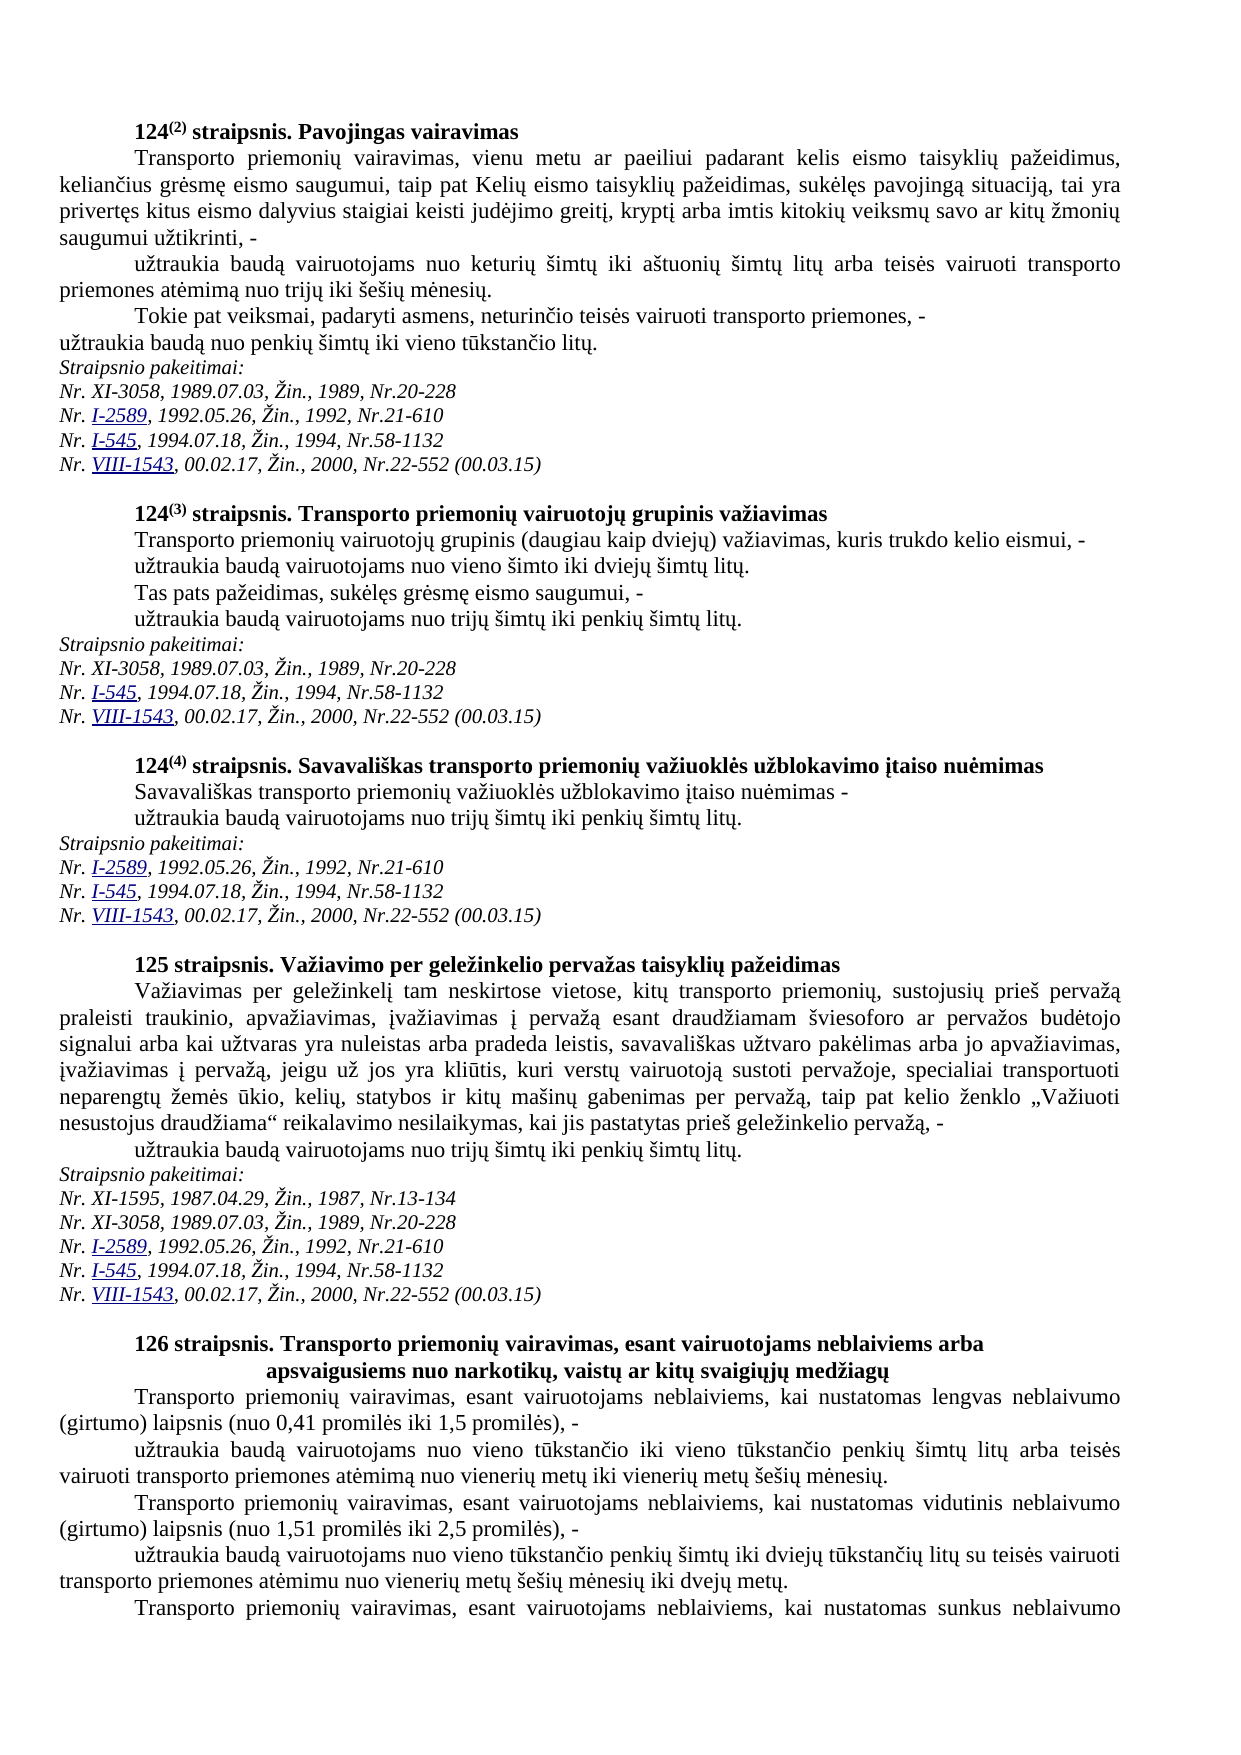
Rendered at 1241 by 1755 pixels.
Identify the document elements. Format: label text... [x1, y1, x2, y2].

text 124(4) straipsnis. Savavališkas transporto priemonių važiuoklės užblokavimo įtaiso nuėmimas [134, 752, 1122, 778]
text užtraukia baudą vairuotojams nuo vieno tūkstančio iki vieno tūkstančio penkių šimtų litų arba teisės vairuoti transporto priemones atėmimą nuo vienerių metų iki vienerių metų šešių mėnesių. [59, 1436, 1122, 1488]
text Straipsnio pakeitimai: [59, 831, 1122, 855]
text Straipsnio pakeitimai: [59, 631, 1122, 656]
text Transporto priemonių vairavimas, vienu metu ar paeiliui padarant kelis eismo taisyklių pažeidimus, keliančius grėsmę eismo saugumui, taip pat Kelių eismo taisyklių pažeidimas, sukėlęs pavojingą situaciją, tai yra privertęs kitus eismo dalyvius staigiai keisti judėjimo greitį, kryptį arba imtis kitokių veiksmų savo ar kitų žmonių saugumui užtikrinti, - [59, 144, 1122, 250]
text 126 straipsnis. Transporto priemonių vairavimas, esant vairuotojams neblaiviems arba [134, 1330, 1122, 1357]
text Straipsnio pakeitimai: [59, 1162, 1122, 1186]
text Transporto priemonių vairavimas, esant vairuotojams neblaiviems, kai nustatomas lengvas neblaivumo (girtumo) laipsnis (nuo 0,41 promilės iki 1,5 promilės), - [59, 1383, 1122, 1436]
text užtraukia baudą nuo penkių šimtų iki vieno tūkstančio litų. [59, 329, 1122, 355]
text užtraukia baudą vairuotojams nuo trijų šimtų iki penkių šimtų litų. [59, 605, 1122, 631]
text užtraukia baudą vairuotojams nuo trijų šimtų iki penkių šimtų litų. [59, 1136, 1122, 1162]
text Nr. I-545, 1994.07.18, Žin., 1994, Nr.58-1132 [59, 1258, 1122, 1282]
text Nr. I-2589, 1992.05.26, Žin., 1992, Nr.21-610 [59, 1234, 1122, 1258]
text 125 straipsnis. Važiavimo per geležinkelio pervažas taisyklių pažeidimas [59, 951, 1122, 977]
text Nr. XI-3058, 1989.07.03, Žin., 1989, Nr.20-228 [59, 379, 1122, 403]
text Nr. XI-3058, 1989.07.03, Žin., 1989, Nr.20-228 [59, 656, 1122, 679]
text Nr. VIII-1543, 00.02.17, Žin., 2000, Nr.22-552 (00.03.15) [59, 903, 1122, 927]
text Transporto priemonių vairuotojų grupinis (daugiau kaip dviejų) važiavimas, kuris trukdo kelio eismui, - [59, 526, 1122, 552]
text užtraukia baudą vairuotojams nuo keturių šimtų iki aštuonių šimtų litų arba teisės vairuoti transporto priemones atėmimą nuo trijų iki šešių mėnesių. [59, 250, 1122, 303]
text užtraukia baudą vairuotojams nuo trijų šimtų iki penkių šimtų litų. [59, 804, 1122, 831]
text Nr. I-545, 1994.07.18, Žin., 1994, Nr.58-1132 [59, 427, 1122, 452]
text 124(2) straipsnis. Pavojingas vairavimas [59, 118, 1122, 144]
text Nr. VIII-1543, 00.02.17, Žin., 2000, Nr.22-552 (00.03.15) [59, 1282, 1122, 1306]
text Transporto priemonių vairavimas, esant vairuotojams neblaiviems, kai nustatomas vidutinis neblaivumo (girtumo) laipsnis (nuo 1,51 promilės iki 2,5 promilės), - [59, 1488, 1122, 1541]
text Transporto priemonių vairavimas, esant vairuotojams neblaiviems, kai nustatomas sunkus neblaivumo [59, 1594, 1122, 1620]
text Važiavimas per geležinkelį tam neskirtose vietose, kitų transporto priemonių, sustojusių prieš pervažą praleisti traukinio, apvažiavimas, įvažiavimas į pervažą esant draudžiamam šviesoforo ar pervažos budėtojo signalui arba kai užtvaras yra nuleistas arba pradeda leistis, savavališkas užtvaro pakėlimas arba jo apvažiavimas, įvažiavimas į pervažą, jeigu už jos yra kliūtis, kuri verstų vairuotoją sustoti pervažoje, specialiai transportuoti neparengtų žemės ūkio, kelių, statybos ir kitų mašinų gabenimas per pervažą, taip pat kelio ženklo „Važiuoti nesustojus draudžiama“ reikalavimo nesilaikymas, kai jis pastatytas prieš geležinkelio pervažą, - [59, 977, 1122, 1136]
text Nr. I-2589, 1992.05.26, Žin., 1992, Nr.21-610 [59, 855, 1122, 879]
text Nr. I-545, 1994.07.18, Žin., 1994, Nr.58-1132 [59, 879, 1122, 903]
text Nr. I-2589, 1992.05.26, Žin., 1992, Nr.21-610 [59, 403, 1122, 427]
text 124(3) straipsnis. Transporto priemonių vairuotojų grupinis važiavimas [59, 500, 1122, 526]
text užtraukia baudą vairuotojams nuo vieno tūkstančio penkių šimtų iki dviejų tūkstančių litų su teisės vairuoti transporto priemones atėmimu nuo vienerių metų šešių mėnesių iki dvejų metų. [59, 1541, 1122, 1594]
text užtraukia baudą vairuotojams nuo vieno šimto iki dviejų šimtų litų. [59, 552, 1122, 579]
text Nr. VIII-1543, 00.02.17, Žin., 2000, Nr.22-552 (00.03.15) [59, 452, 1122, 476]
text Nr. XI-1595, 1987.04.29, Žin., 1987, Nr.13-134 [59, 1186, 1122, 1210]
text Nr. VIII-1543, 00.02.17, Žin., 2000, Nr.22-552 (00.03.15) [59, 704, 1122, 728]
text Savavališkas transporto priemonių važiuoklės užblokavimo įtaiso nuėmimas - [59, 778, 1122, 804]
text Tas pats pažeidimas, sukėlęs grėsmę eismo saugumui, - [59, 579, 1122, 605]
text Nr. XI-3058, 1989.07.03, Žin., 1989, Nr.20-228 [59, 1210, 1122, 1234]
text Nr. I-545, 1994.07.18, Žin., 1994, Nr.58-1132 [59, 679, 1122, 704]
text Tokie pat veiksmai, padaryti asmens, neturinčio teisės vairuoti transporto priemones, - [59, 303, 1122, 329]
text Straipsnio pakeitimai: [59, 355, 1122, 379]
text apsvaigusiems nuo narkotikų, vaistų ar kitų svaigiųjų medžiagų [266, 1357, 1122, 1383]
